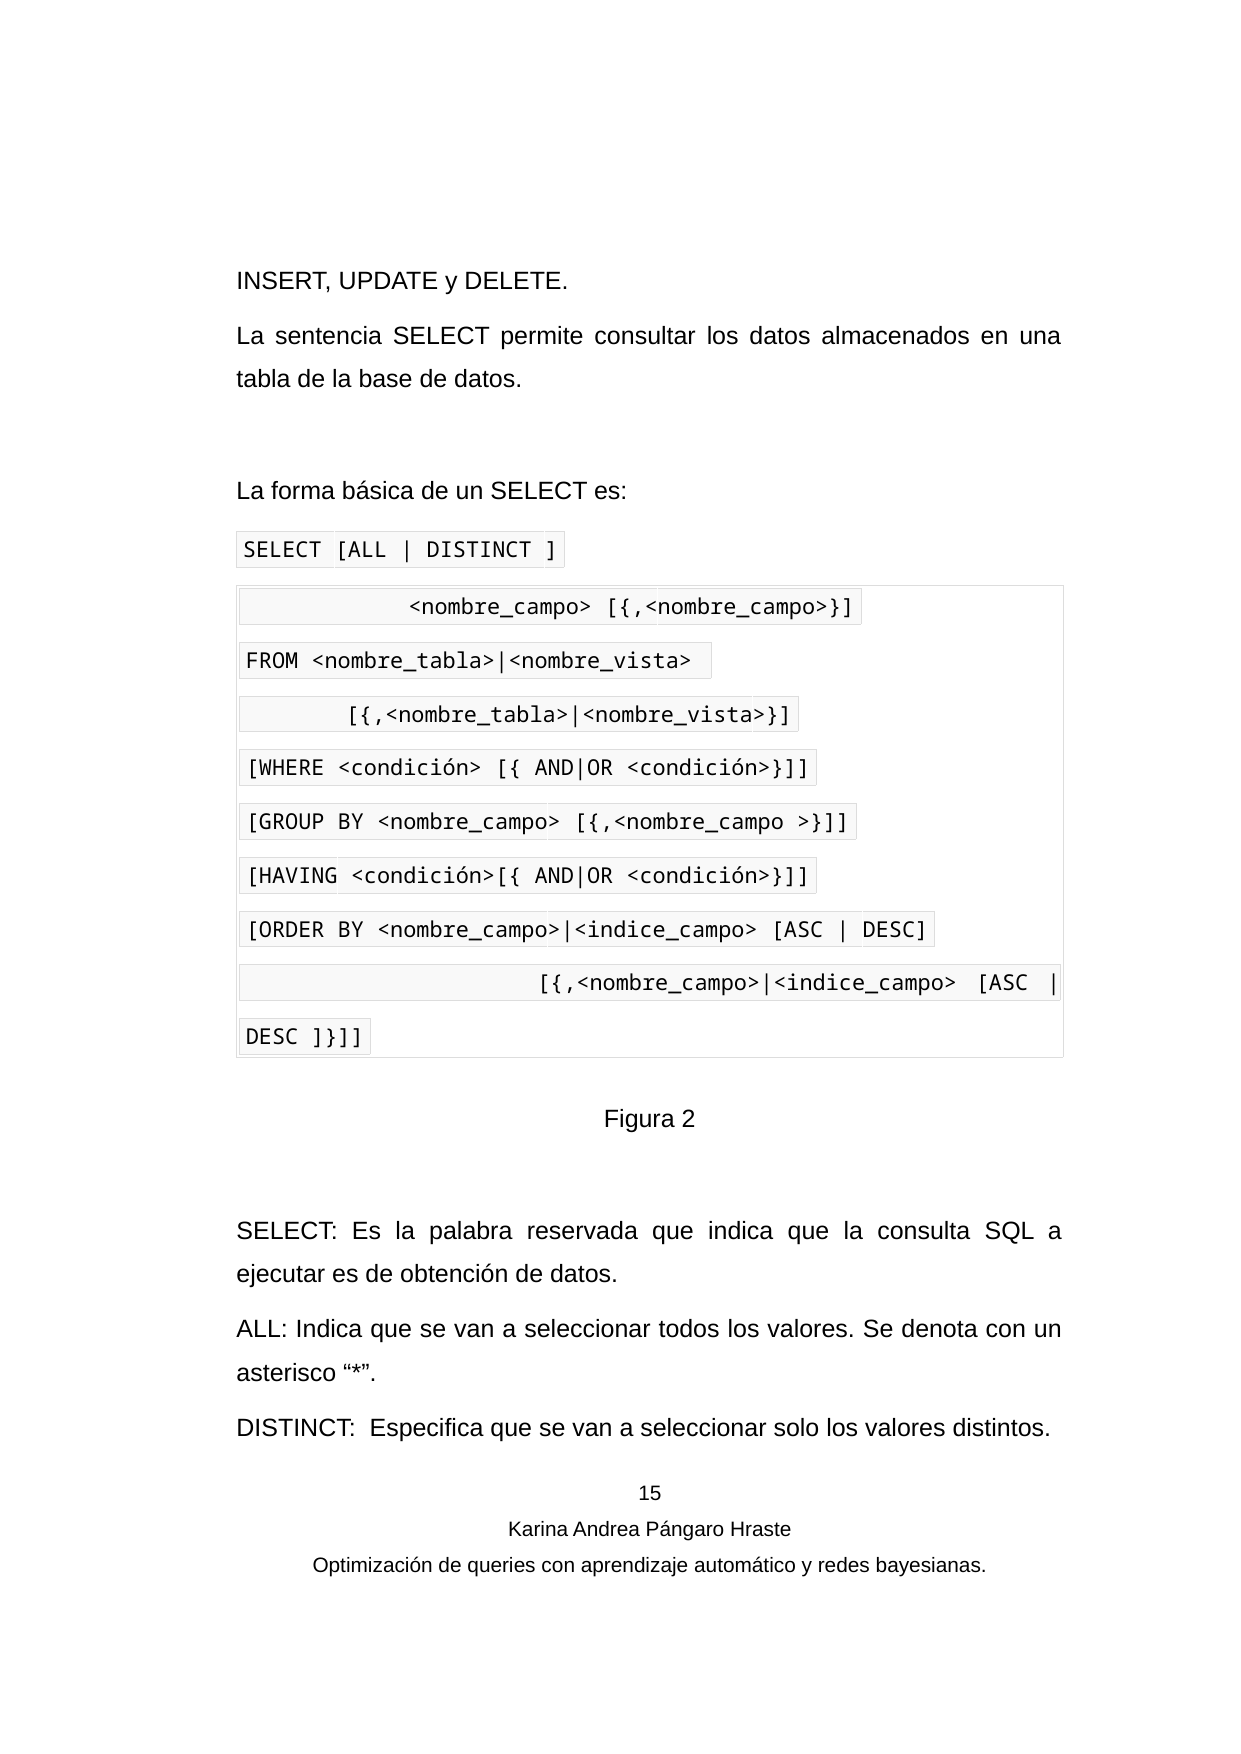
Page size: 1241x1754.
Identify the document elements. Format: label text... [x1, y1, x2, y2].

text ALL: Indica que se van a seleccionar todos los valores. Se denota con un asterisco “*”. [236, 1314, 1063, 1386]
text Figura 2 [236, 1104, 1063, 1133]
text La sentencia SELECT permite consultar los datos almacenados en una tabla de la base de datos. [236, 321, 1063, 393]
text [HAVING <condición>[{ AND|OR <condición>}]] [237, 854, 1063, 893]
text FROM <nombre_tabla>|<nombre_vista> [237, 639, 1063, 678]
text INSERT, UPDATE y DELETE. [236, 266, 1063, 294]
text [ORDER BY <nombre_campo>|<indice_campo> [ASC | DESC] [237, 908, 1063, 946]
text [WHERE <condición> [{ AND|OR <condición>}]] [237, 746, 1063, 785]
text [GROUP BY <nombre_campo> [{,<nombre_campo >}]] [237, 800, 1063, 839]
text [{,<nombre_tabla>|<nombre_vista>}] [237, 693, 1063, 731]
text SELECT: Es la palabra reservada que indica que la consulta SQL a ejecutar es de obtención de datos. [236, 1216, 1063, 1287]
text [565, 531, 1063, 567]
text La forma básica de un SELECT es: [236, 476, 1063, 504]
text <nombre_campo> [{,<nombre_campo>}] [237, 586, 1063, 624]
text DISTINCT: Especifica que se van a seleccionar solo los valores distintos. [236, 1413, 1063, 1442]
text SELECT [ALL | DISTINCT ] [237, 532, 564, 567]
text [{,<nombre_campo>|<indice_campo> [ASC | DESC ]}]] [237, 961, 1063, 1057]
